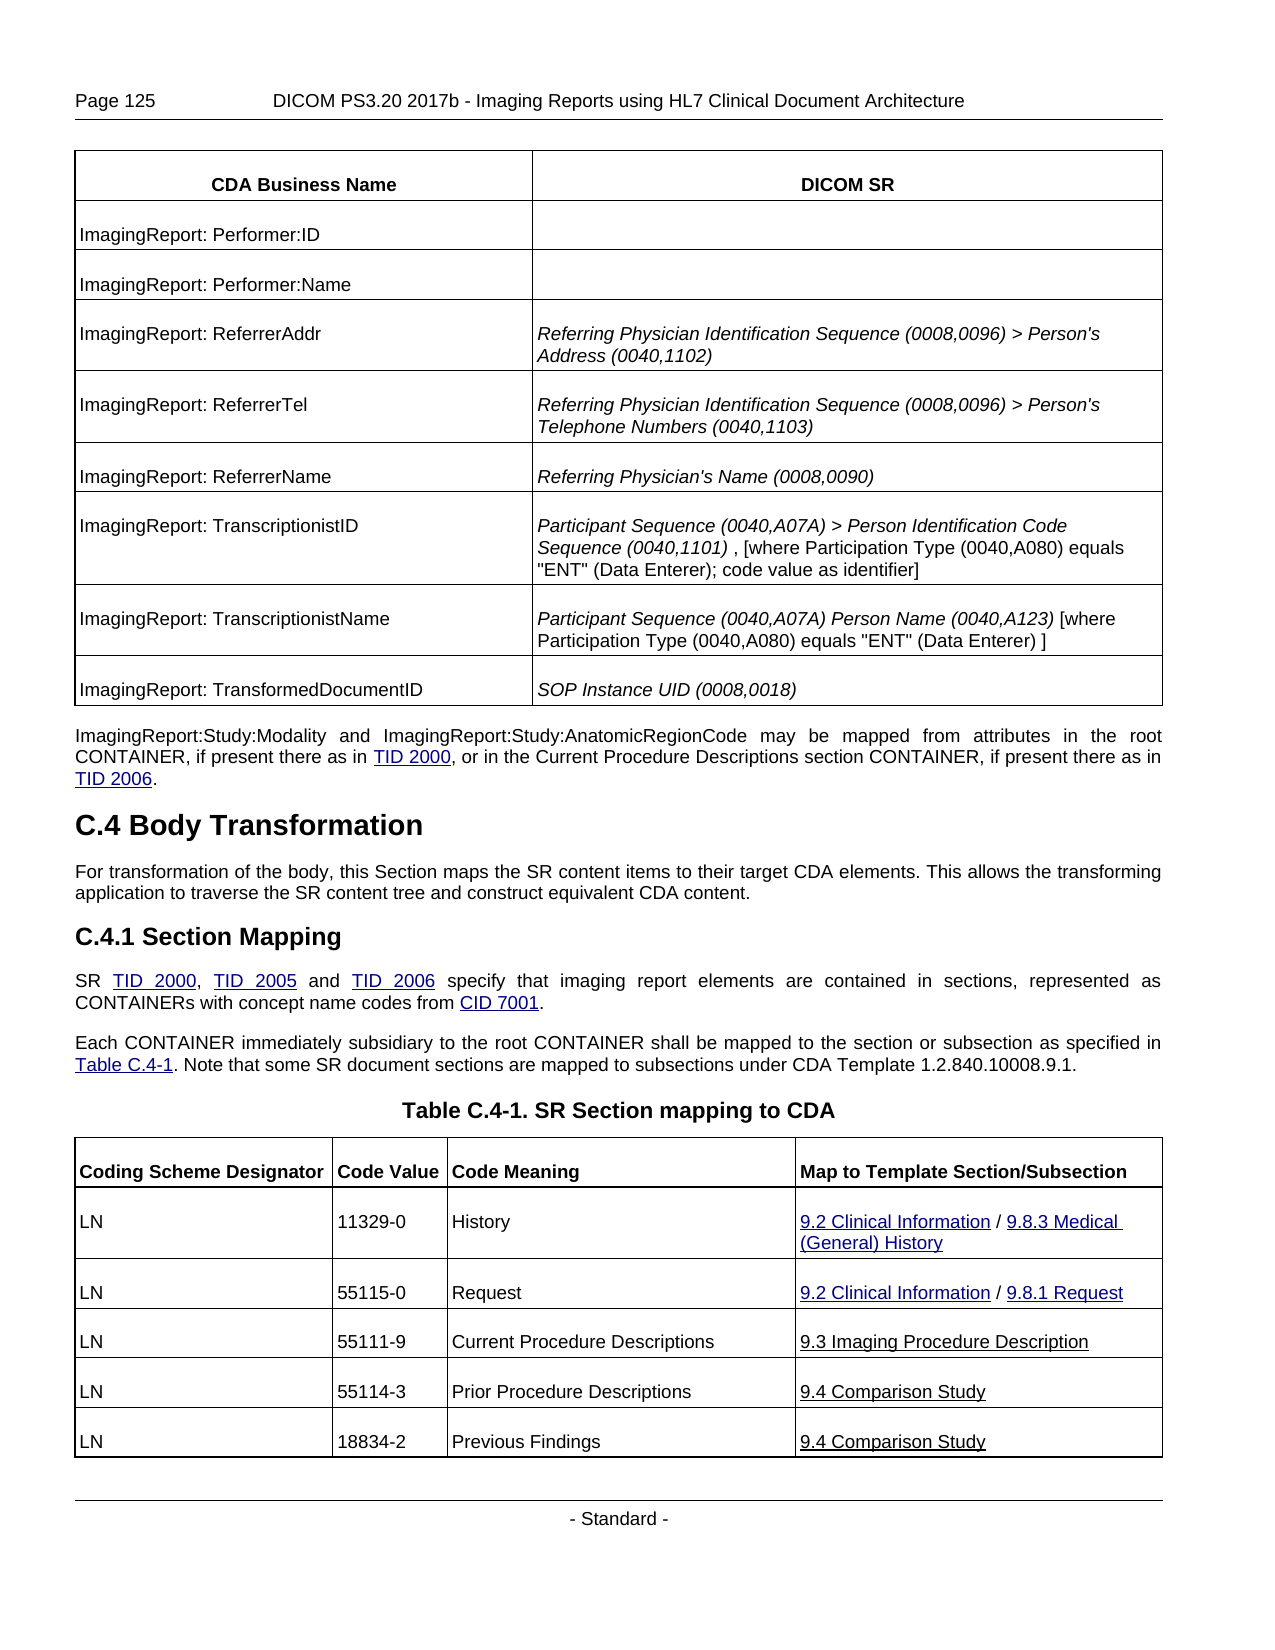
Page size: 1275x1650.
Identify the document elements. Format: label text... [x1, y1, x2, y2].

text SR TID 2000, TID 2005 and TID 2006 specify that imaging report elements are contained in sections, represented as CONTAINERs with concept name codes from CID 7001. [75, 970, 1162, 1013]
table_cell 55115-0 [333, 1259, 447, 1307]
table_cell SOP Instance UID (0008,0018) [533, 656, 1162, 705]
table_cell Current Procedure Descriptions [448, 1309, 795, 1357]
table_cell ImagingReport: TranscriptionistID [76, 492, 532, 584]
table_header Coding Scheme Designator [76, 1138, 332, 1186]
text C.4 Body Transformation [75, 808, 1162, 842]
text ImagingReport:Study:Modality and ImagingReport:Study:AnatomicRegionCode may be mapped from attributes in the root CONTAINER, if present there as in TID 2000, or in the Current Procedure Descriptions section CONTAINER, if present there as in TID 2006. [75, 725, 1162, 789]
table_cell [533, 201, 1162, 249]
table_header CDA Business Name [76, 151, 532, 200]
table_header Code Value [333, 1138, 447, 1186]
table_cell LN [76, 1358, 332, 1407]
table_cell ImagingReport: TranscriptionistName [76, 585, 532, 655]
table_cell ImagingReport: ReferrerAddr [76, 300, 532, 370]
table_cell History [448, 1188, 795, 1258]
table_cell ImagingReport: ReferrerTel [76, 371, 532, 442]
table_cell ImagingReport: ReferrerName [76, 443, 532, 491]
table_cell Prior Procedure Descriptions [448, 1358, 795, 1407]
table_cell LN [76, 1259, 332, 1307]
table_cell Referring Physician Identification Sequence (0008,0096) > Person's Address (0040,1102) [533, 300, 1162, 370]
table_cell Participant Sequence (0040,A07A) Person Name (0040,A123) [where Participation Type (0040,A080) equals "ENT" (Data Enterer) ] [533, 585, 1162, 655]
text C.4.1 Section Mapping [75, 922, 1162, 951]
table_header DICOM SR [533, 151, 1162, 200]
table_cell LN [76, 1188, 332, 1258]
table_cell 55114-3 [333, 1358, 447, 1407]
text Each CONTAINER immediately subsidiary to the root CONTAINER shall be mapped to the section or subsection as specified in Table C.4-1. Note that some SR document sections are mapped to subsections under CDA Template 1.2.840.10008.9.1. [75, 1032, 1162, 1075]
table_cell 9.3 Imaging Procedure Description [796, 1309, 1162, 1357]
table_cell ImagingReport: TransformedDocumentID [76, 656, 532, 705]
table_cell 11329-0 [333, 1188, 447, 1258]
table_cell LN [76, 1408, 332, 1456]
table_cell [533, 250, 1162, 299]
table_cell 9.2 Clinical Information / 9.8.3 Medical (General) History [796, 1188, 1162, 1258]
table_cell Request [448, 1259, 795, 1307]
table_header Code Meaning [448, 1138, 795, 1186]
table_cell Participant Sequence (0040,A07A) > Person Identification Code Sequence (0040,1101) , [where Participation Type (0040,A080) equals "ENT" (Data Enterer); code value as identifier] [533, 492, 1162, 584]
table_cell 18834-2 [333, 1408, 447, 1456]
table_cell LN [76, 1309, 332, 1357]
table_header Map to Template Section/Subsection [796, 1138, 1162, 1186]
text For transformation of the body, this Section maps the SR content items to their target CDA elements. This allows the transforming application to traverse the SR content tree and construct equivalent CDA content. [75, 861, 1162, 904]
table_cell ImagingReport: Performer:ID [76, 201, 532, 249]
table_cell 55111-9 [333, 1309, 447, 1357]
table_cell 9.2 Clinical Information / 9.8.1 Request [796, 1259, 1162, 1307]
table_cell Referring Physician Identification Sequence (0008,0096) > Person's Telephone Numbers (0040,1103) [533, 371, 1162, 442]
text Table C.4-1. SR Section mapping to CDA [75, 1097, 1162, 1123]
table_cell ImagingReport: Performer:Name [76, 250, 532, 299]
table_cell 9.4 Comparison Study [796, 1408, 1162, 1456]
table_cell Referring Physician's Name (0008,0090) [533, 443, 1162, 491]
table_cell 9.4 Comparison Study [796, 1358, 1162, 1407]
table_cell Previous Findings [448, 1408, 795, 1456]
